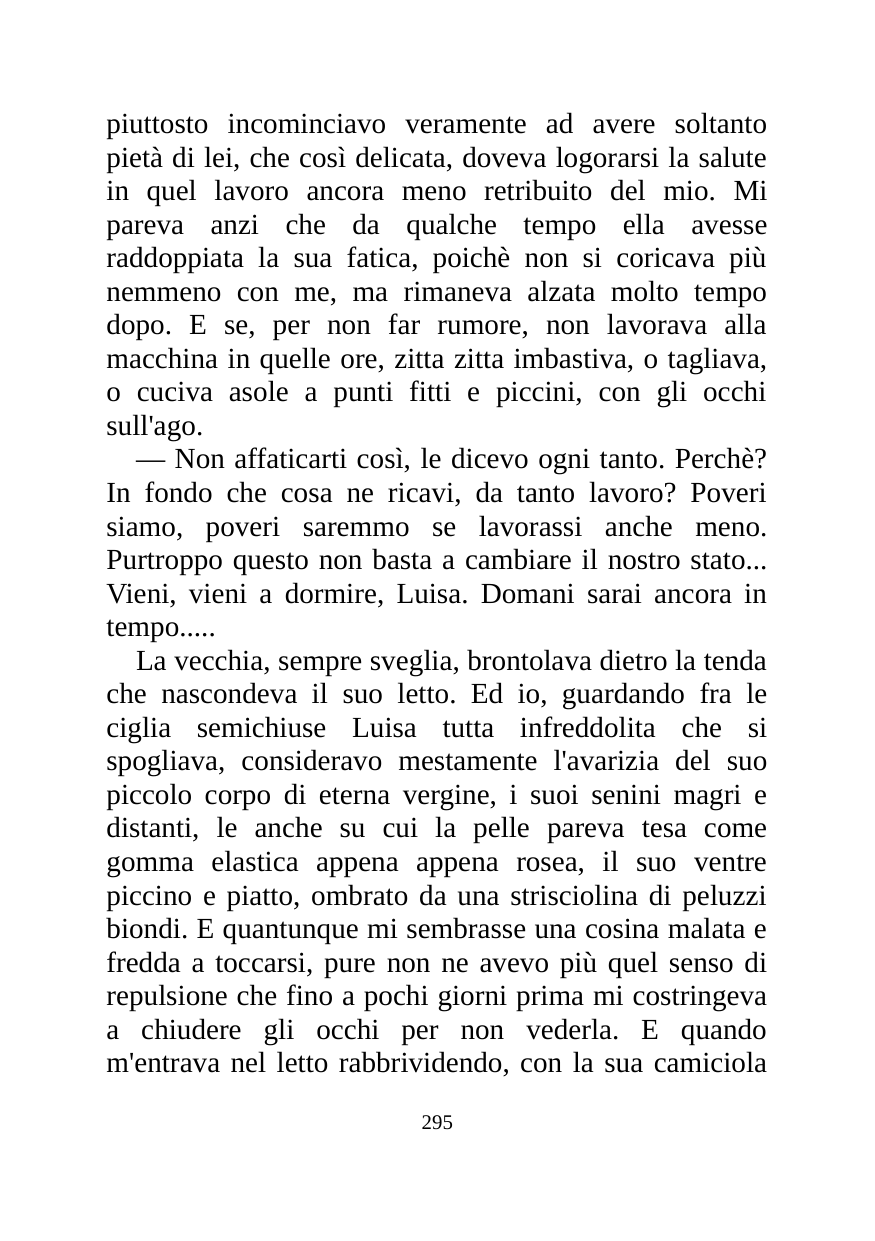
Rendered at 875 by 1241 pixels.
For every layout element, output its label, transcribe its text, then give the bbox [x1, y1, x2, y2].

text piuttosto incominciavo veramente ad avere soltanto pietà di lei, che così delicata, doveva logorarsi la salute in quel lavoro ancora meno retribuito del mio. Mi pareva anzi che da qualche tempo ella avesse raddoppiata la sua fatica, poichè non si coricava più nemmeno con me, ma rimaneva alzata molto tempo dopo. E se, per non far rumore, non lavorava alla macchina in quelle ore, zitta zitta imbastiva, o tagliava, o cuciva asole a punti fitti e piccini, con gli occhi sull'ago. [106, 106, 768, 442]
text — Non affaticarti così, le dicevo ogni tanto. Perchè? In fondo che cosa ne ricavi, da tanto lavoro? Poveri siamo, poveri saremmo se lavorassi anche meno. Purtroppo questo non basta a cambiare il nostro stato... Vieni, vieni a dormire, Luisa. Domani sarai ancora in tempo..... [106, 442, 768, 643]
text La vecchia, sempre sveglia, brontolava dietro la tenda che nascondeva il suo letto. Ed io, guardando fra le ciglia semichiuse Luisa tutta infreddolita che si spogliava, consideravo mestamente l'avarizia del suo piccolo corpo di eterna vergine, i suoi senini magri e distanti, le anche su cui la pelle pareva tesa come gomma elastica appena appena rosea, il suo ventre piccino e piatto, ombrato da una strisciolina di peluzzi biondi. E quantunque mi sembrasse una cosina malata e fredda a toccarsi, pure non ne avevo più quel senso di repulsione che fino a pochi giorni prima mi costringeva a chiudere gli occhi per non vederla. E quando m'entrava nel letto rabbrividendo, con la sua camiciola [106, 643, 768, 1079]
